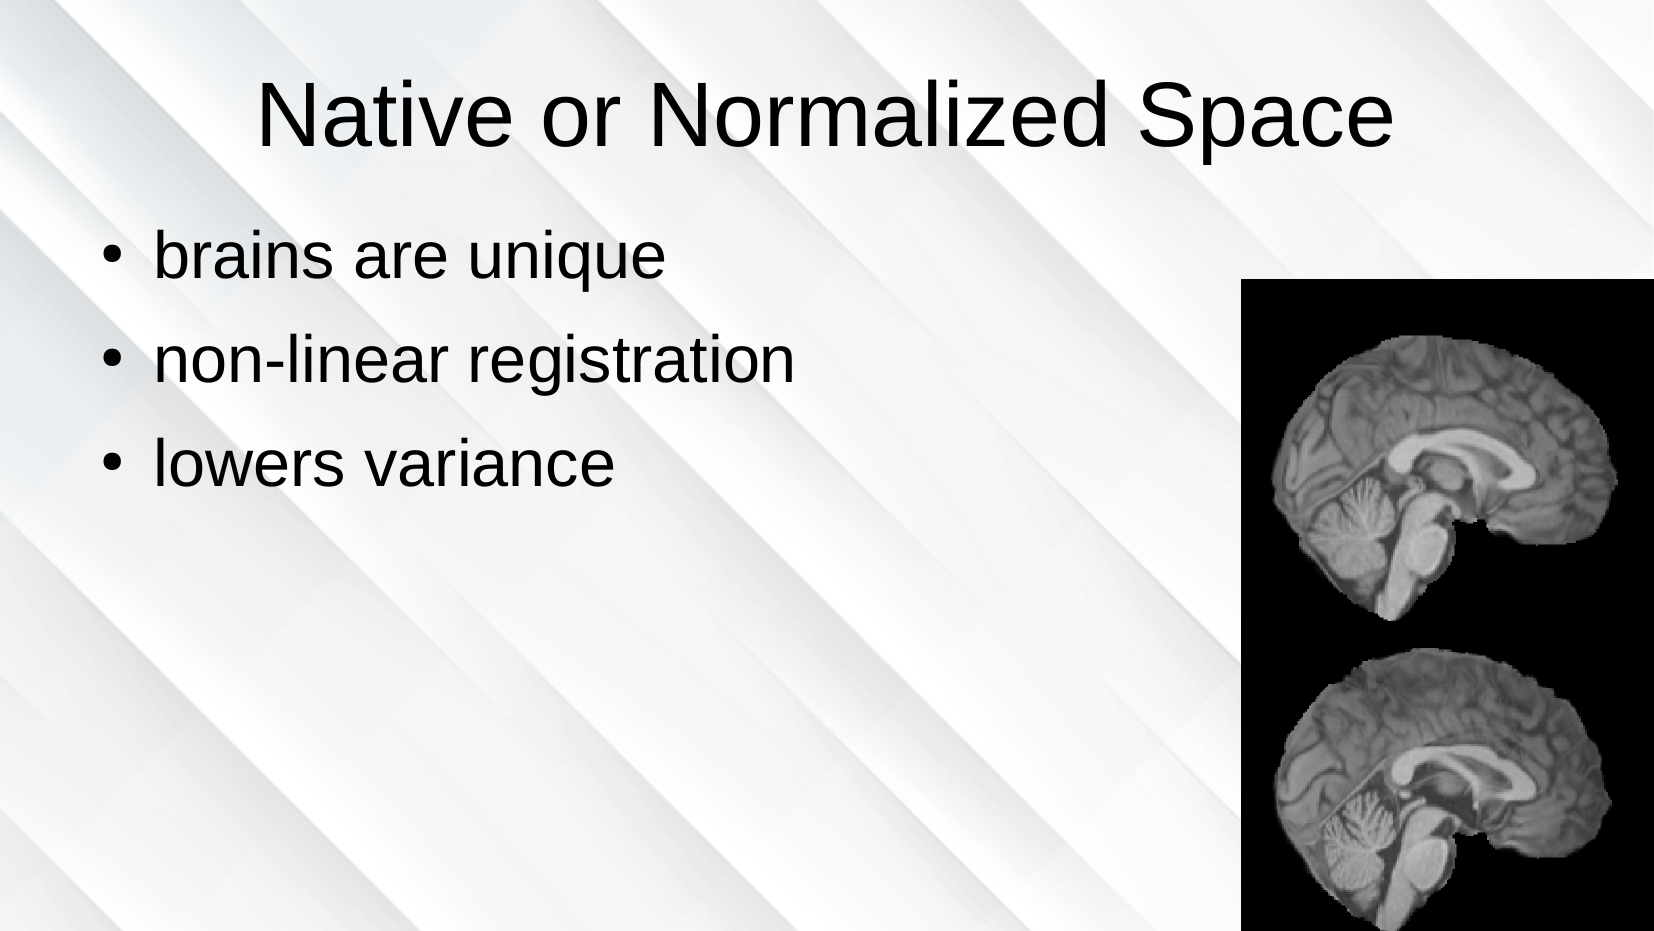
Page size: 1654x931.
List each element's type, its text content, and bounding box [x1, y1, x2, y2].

title Native or Normalized Space [82, 37, 1571, 193]
picture [0, 0, 1654, 931]
list brains are unique non-linear registration lowers variance [82, 217, 1571, 758]
